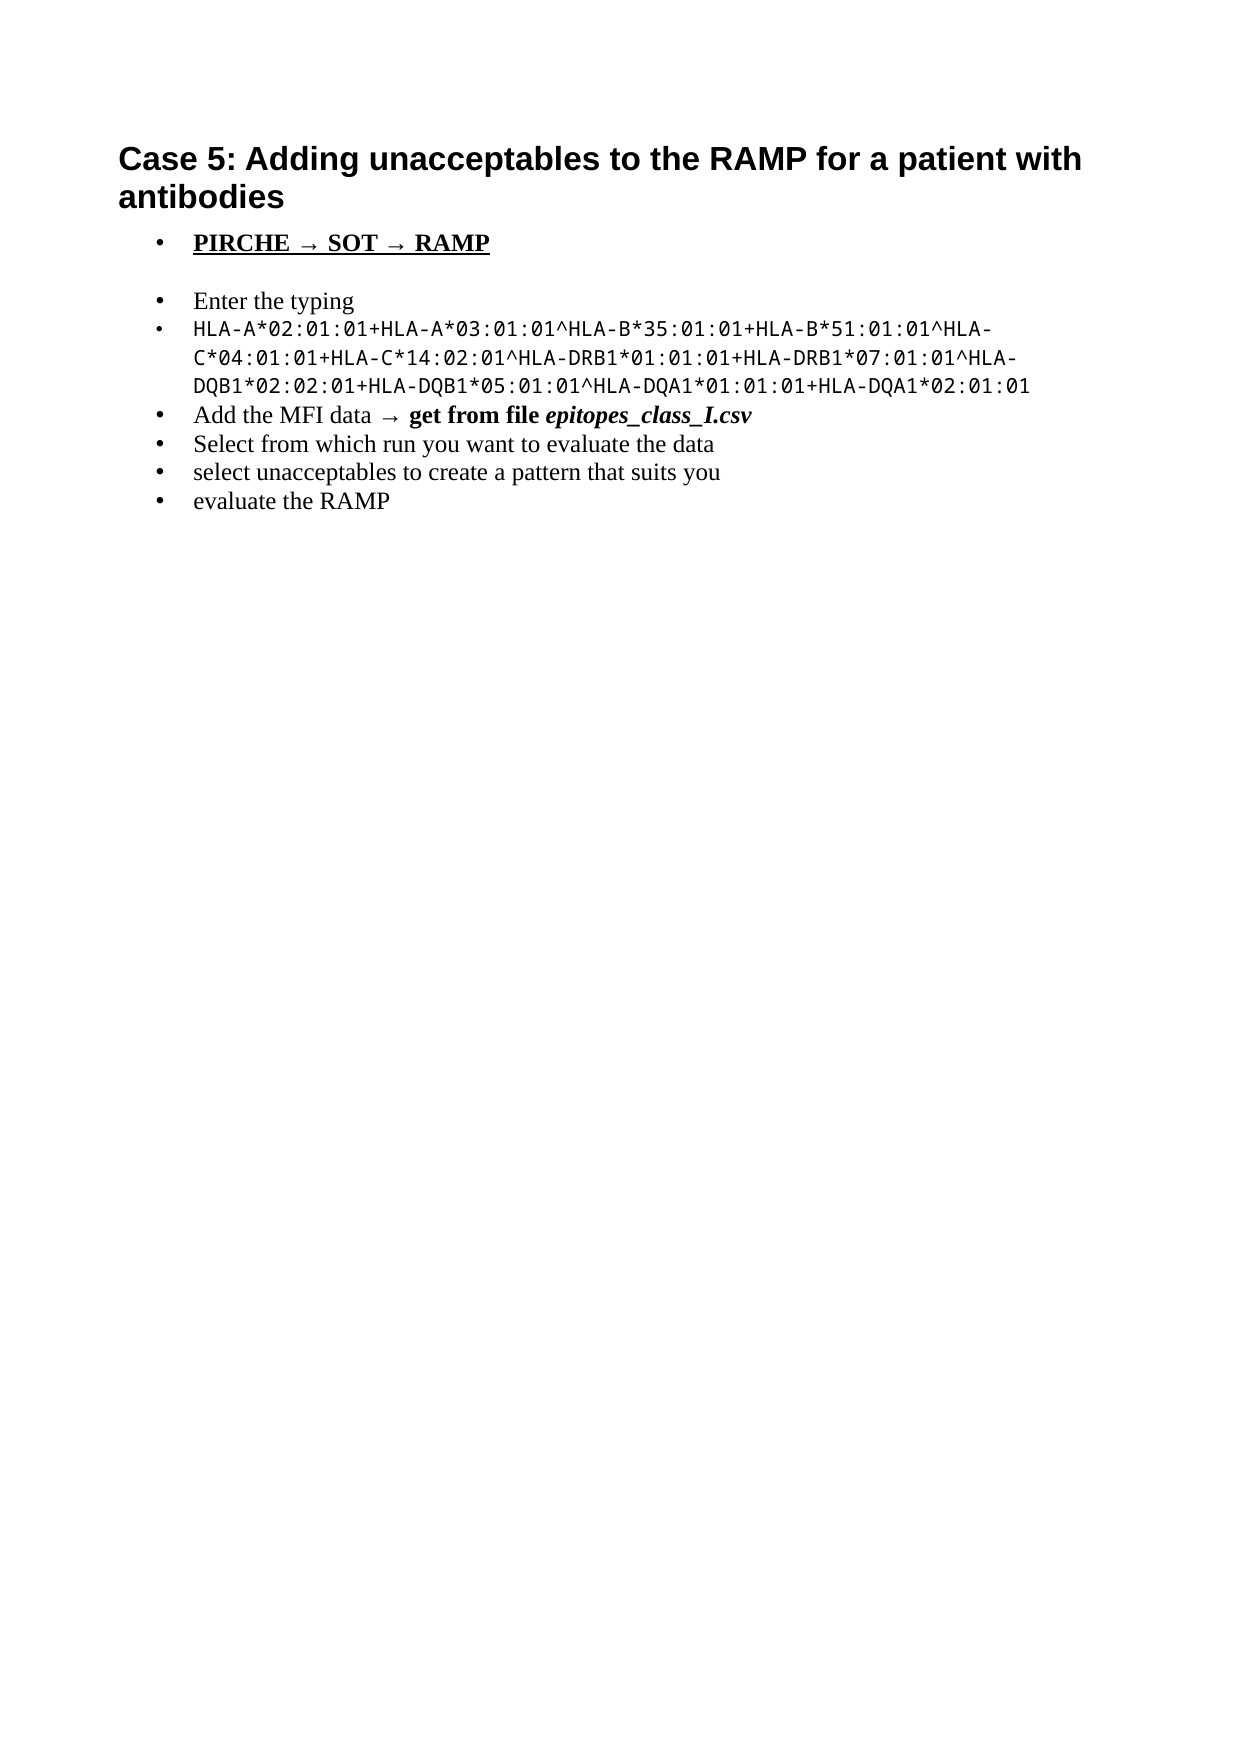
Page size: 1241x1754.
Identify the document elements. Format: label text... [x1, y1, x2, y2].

list Enter the typing [156, 286, 1122, 314]
list Select from which run you want to evaluate the data [156, 429, 1122, 457]
list HLA-A*02:01:01+HLA-A*03:01:01^HLA-B*35:01:01+HLA-B*51:01:01^HLA-C*04:01:01+HLA-C*14:02:01^HLA-DRB1*01:01:01+HLA-DRB1*07:01:01^HLA-DQB1*02:02:01+HLA-DQB1*05:01:01^HLA-DQA1*01:01:01+HLA-DQA1*02:01:01 [156, 314, 1122, 400]
list evaluate the RAMP [156, 486, 1122, 515]
list PIRCHE → SOT → RAMP [156, 228, 1122, 257]
list select unacceptables to create a pattern that suits you [156, 457, 1122, 486]
list Add the MFI data → get from file epitopes_class_I.csv [156, 400, 1122, 429]
subtitle Case 5: Adding unacceptables to the RAMP for a patient with antibodies [118, 139, 1122, 216]
